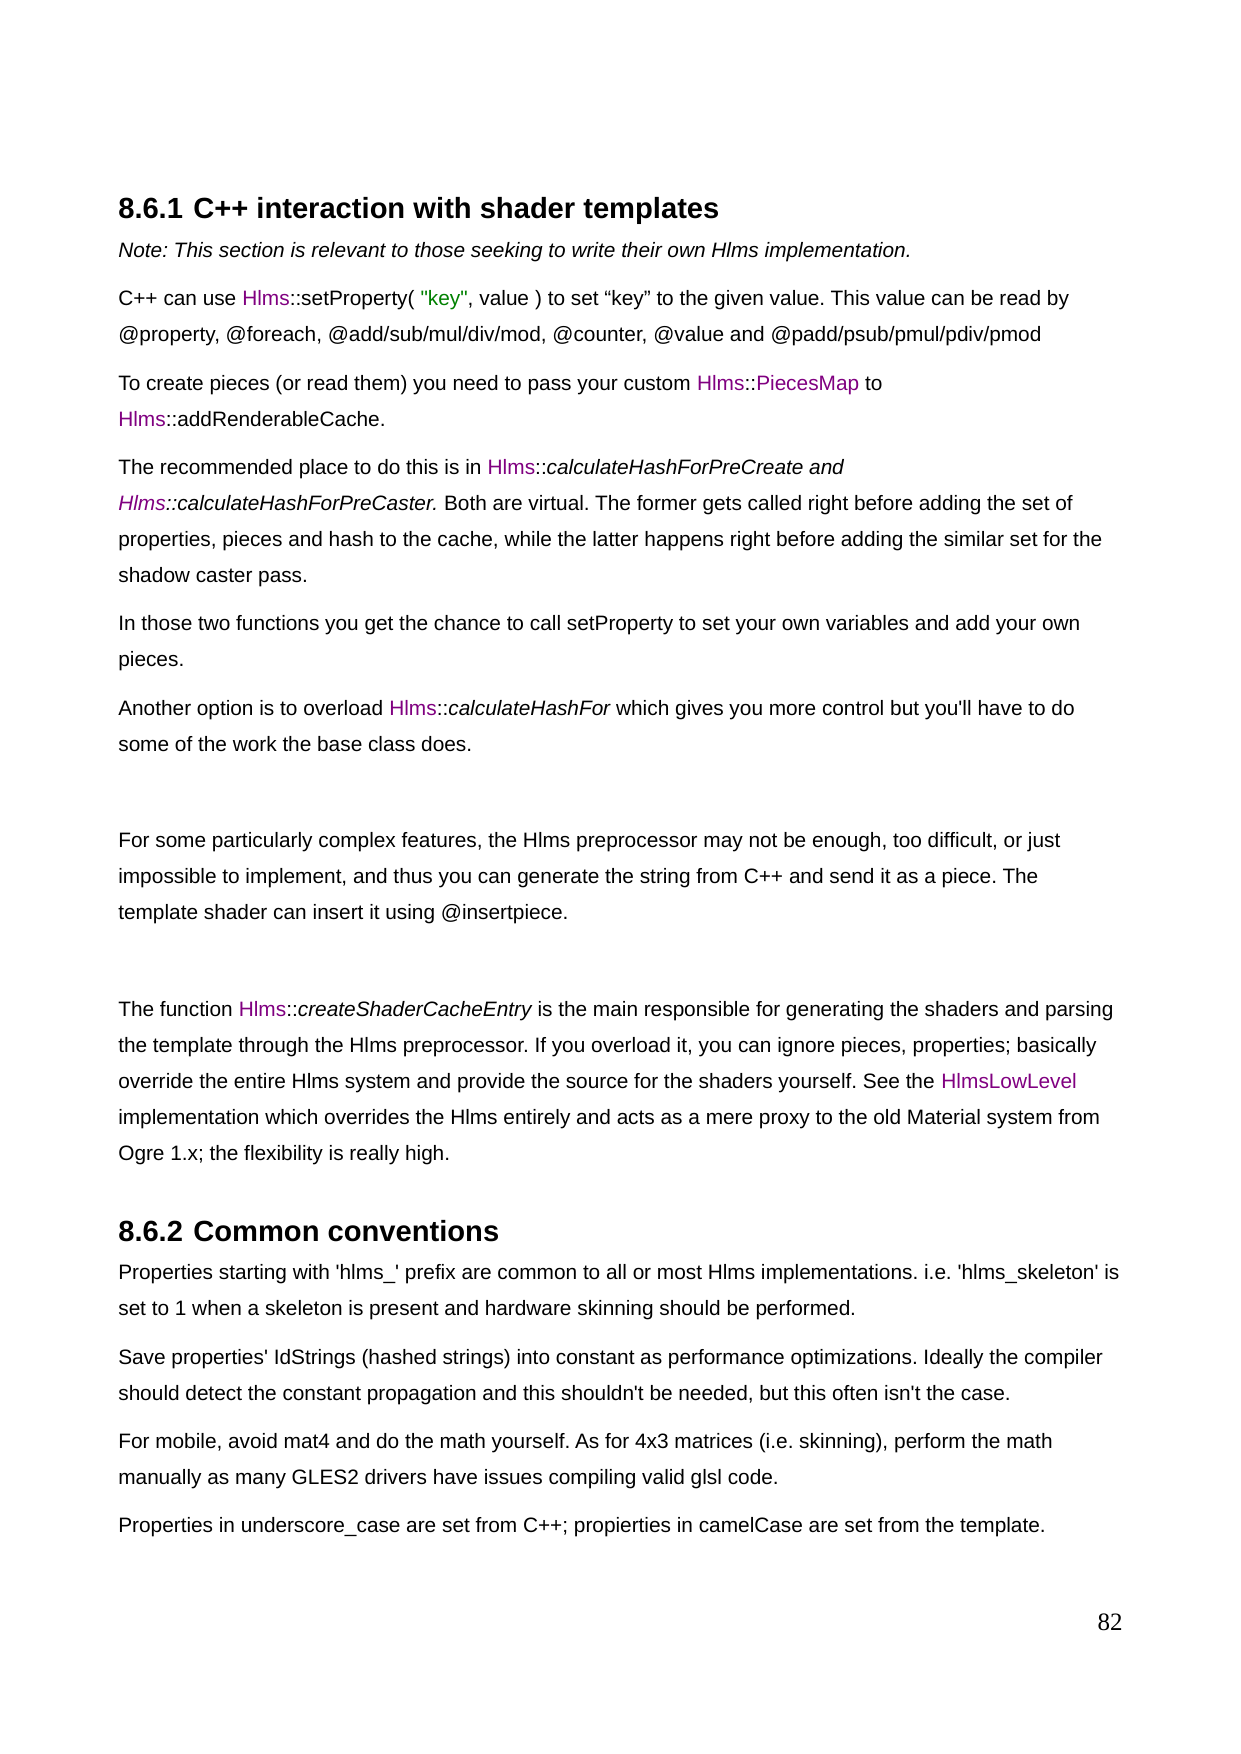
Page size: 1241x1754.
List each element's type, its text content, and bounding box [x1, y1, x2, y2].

text Note: This section is relevant to those seeking to write their own Hlms implementation. [118, 238, 1122, 262]
text For some particularly complex features, the Hlms preprocessor may not be enough, too difficult, or just impossible to implement, and thus you can generate the string from C++ and send it as a piece. The template shader can insert it using @insertpiece. [118, 828, 1122, 924]
text Another option is to overload Hlms::calculateHashFor which gives you more control but you'll have to do some of the work the base class does. [118, 695, 1122, 755]
text For mobile, avoid mat4 and do the math yourself. As for 4x3 matrices (i.e. skinning), perform the math manually as many GLES2 drivers have issues compiling valid glsl code. [118, 1429, 1122, 1489]
text The function Hlms::createShaderCacheEntry is the main responsible for generating the shaders and parsing the template through the Hlms preprocessor. If you overload it, you can ignore pieces, properties; basically override the entire Hlms system and provide the source for the shaders yourself. See the HlmsLowLevel implementation which overrides the Hlms entirely and acts as a mere proxy to the old Material system from Ogre 1.x; the flexibility is really high. [118, 997, 1122, 1165]
text In those two functions you get the chance to call setProperty to set your own variables and add your own pieces. [118, 611, 1122, 671]
text Save properties' IdStrings (hashed strings) into constant as performance optimizations. Ideally the compiler should detect the constant propagation and this shouldn't be needed, but this often isn't the case. [118, 1344, 1122, 1404]
subtitle C++ interaction with shader templates [118, 192, 1122, 225]
text To create pieces (or read them) you need to pass your custom Hlms::PiecesMap to Hlms::addRenderableCache. [118, 370, 1122, 430]
subtitle Common conventions [118, 1214, 1122, 1248]
text C++ can use Hlms::setProperty( "key", value ) to set “key” to the given value. This value can be read by @property, @foreach, @add/sub/mul/div/mod, @counter, @value and @padd/psub/pmul/pdiv/pmod [118, 286, 1122, 346]
text Properties starting with 'hlms_' prefix are common to all or most Hlms implementations. i.e. 'hlms_skeleton' is set to 1 when a skeleton is present and hardware skinning should be performed. [118, 1260, 1122, 1320]
text The recommended place to do this is in Hlms::calculateHashForPreCreate and Hlms::calculateHashForPreCaster. Both are virtual. The former gets called right before adding the set of properties, pieces and hash to the cache, while the latter happens right before adding the similar set for the shadow caster pass. [118, 455, 1122, 587]
text Properties in underscore_case are set from C++; propierties in camelCase are set from the template. [118, 1513, 1122, 1537]
